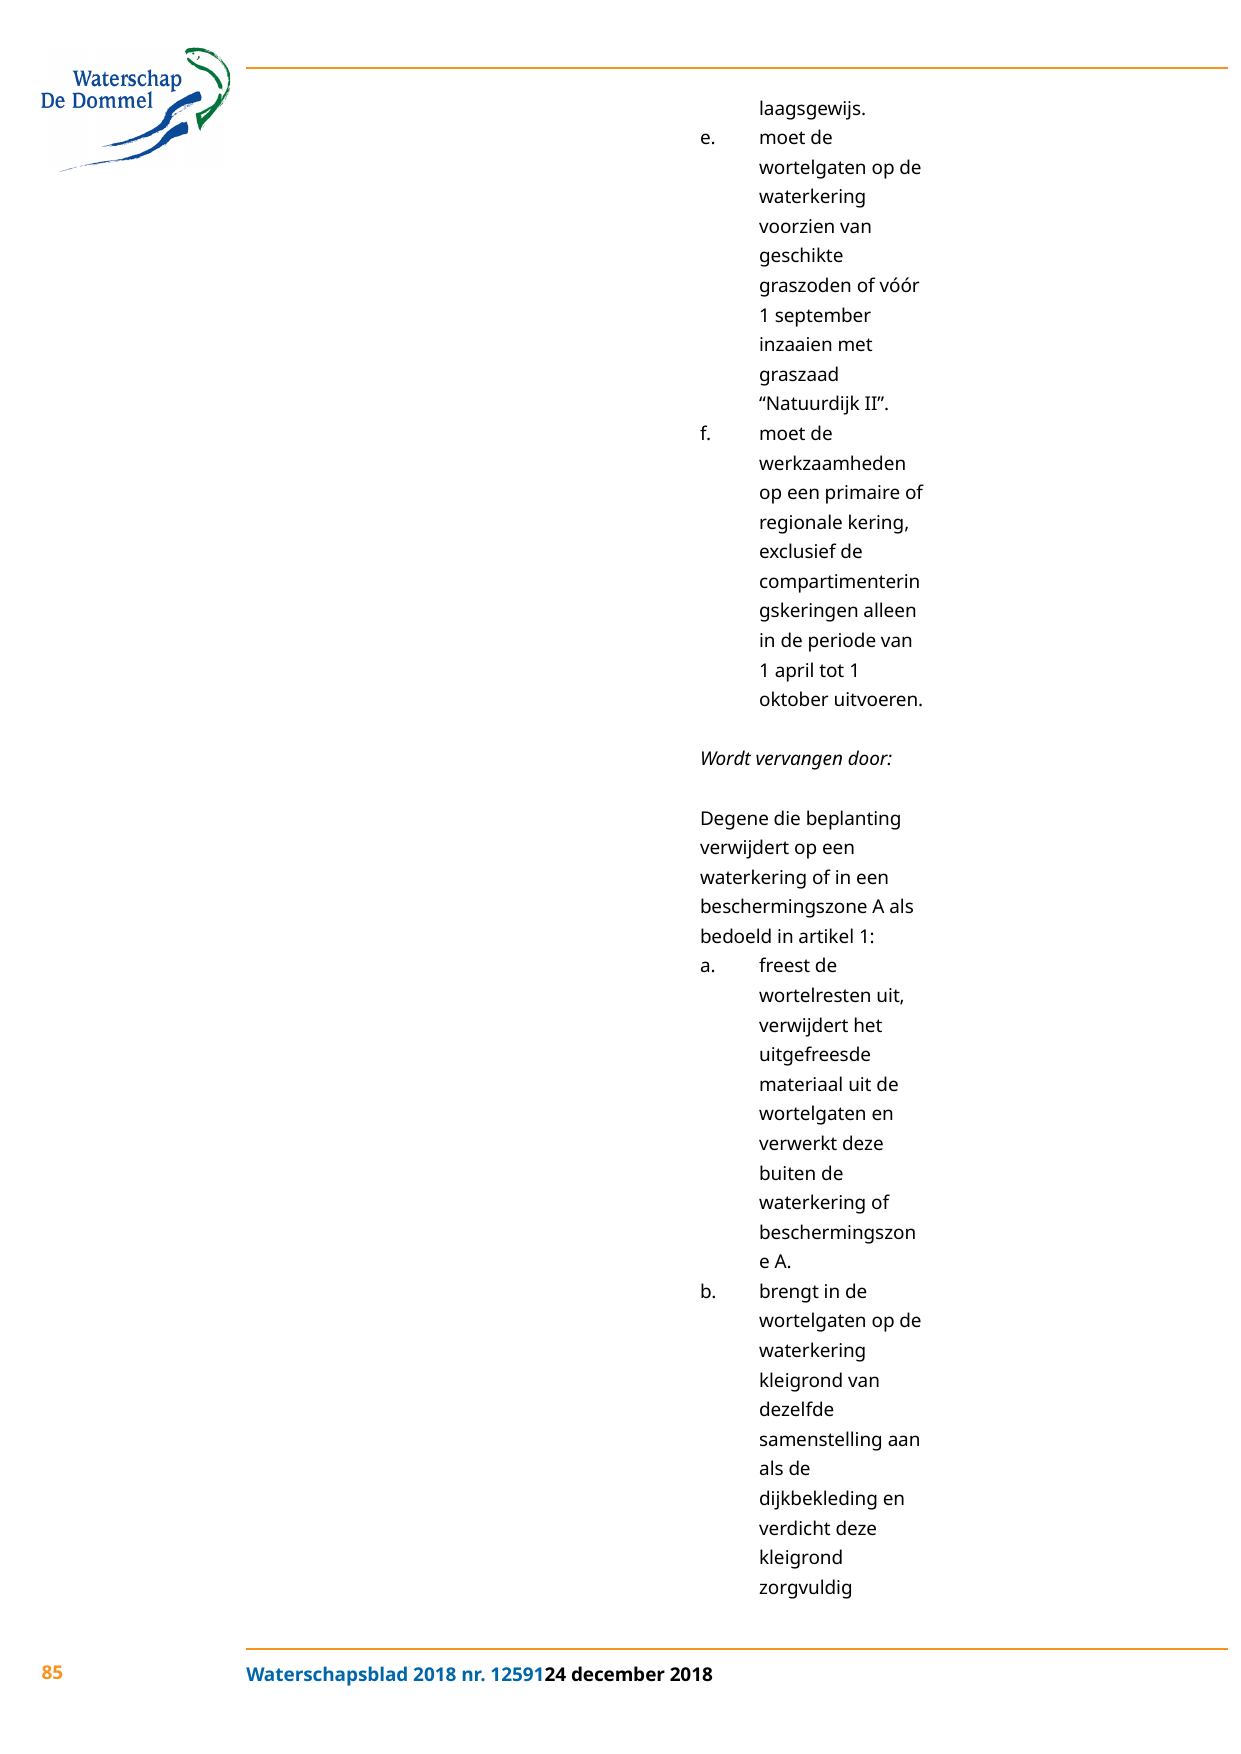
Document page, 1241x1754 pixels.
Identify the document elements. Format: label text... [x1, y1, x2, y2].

table_cell [926, 95, 1152, 1600]
picture [41, 47, 231, 172]
table_cell laagsgewijs. moet de wortelgaten op de waterkering voorzien van geschikte graszoden of vóór 1 september inzaaien met graszaad “Natuurdijk II”. moet de werkzaamheden op een primaire of regionale kering, exclusief de compartimenteringskeringen alleen in de periode van 1 april tot 1 oktober uitvoeren. Wordt vervangen door: Degene die beplanting verwijdert op een waterkering of in een beschermingszone A als bedoeld in artikel 1: freest de wortelresten uit, verwijdert het uitgefreesde materiaal uit de wortelgaten en verwerkt deze buiten de waterkering of beschermingszone A. brengt in de wortelgaten op de waterkering kleigrond van dezelfde samenstelling aan als de dijkbekleding en verdicht deze kleigrond zorgvuldig [700, 95, 926, 1600]
table_cell [474, 95, 700, 1600]
table_cell [248, 95, 474, 1600]
